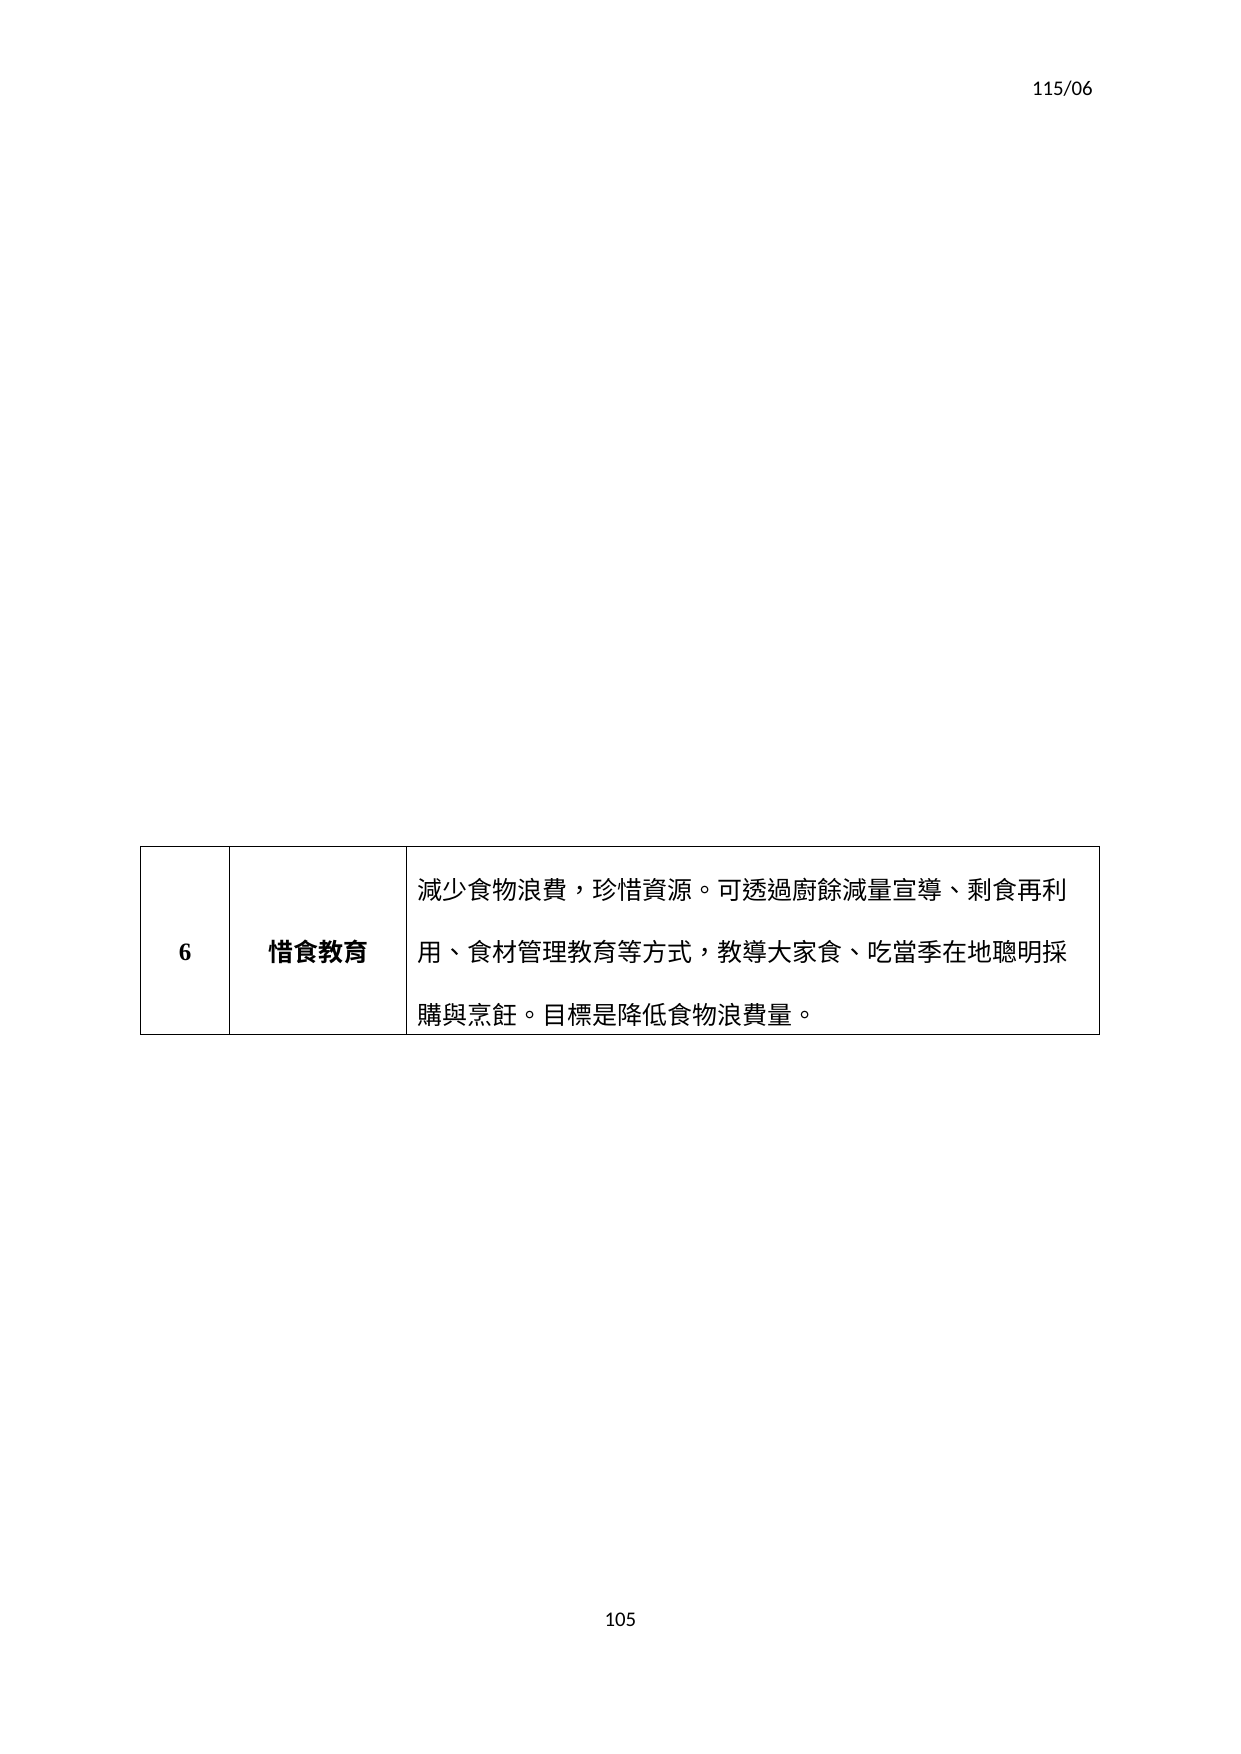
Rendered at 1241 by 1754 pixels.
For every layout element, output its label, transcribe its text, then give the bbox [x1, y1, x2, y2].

table_cell 6 [141, 847, 229, 1034]
table_cell 惜食教育 [230, 847, 406, 1034]
table_cell 減少食物浪費，珍惜資源。可透過廚餘減量宣導、剩食再利用、食材管理教育等方式，教導大家食、吃當季在地聰明採購與烹飪。目標是降低食物浪費量。 [407, 847, 1099, 1034]
